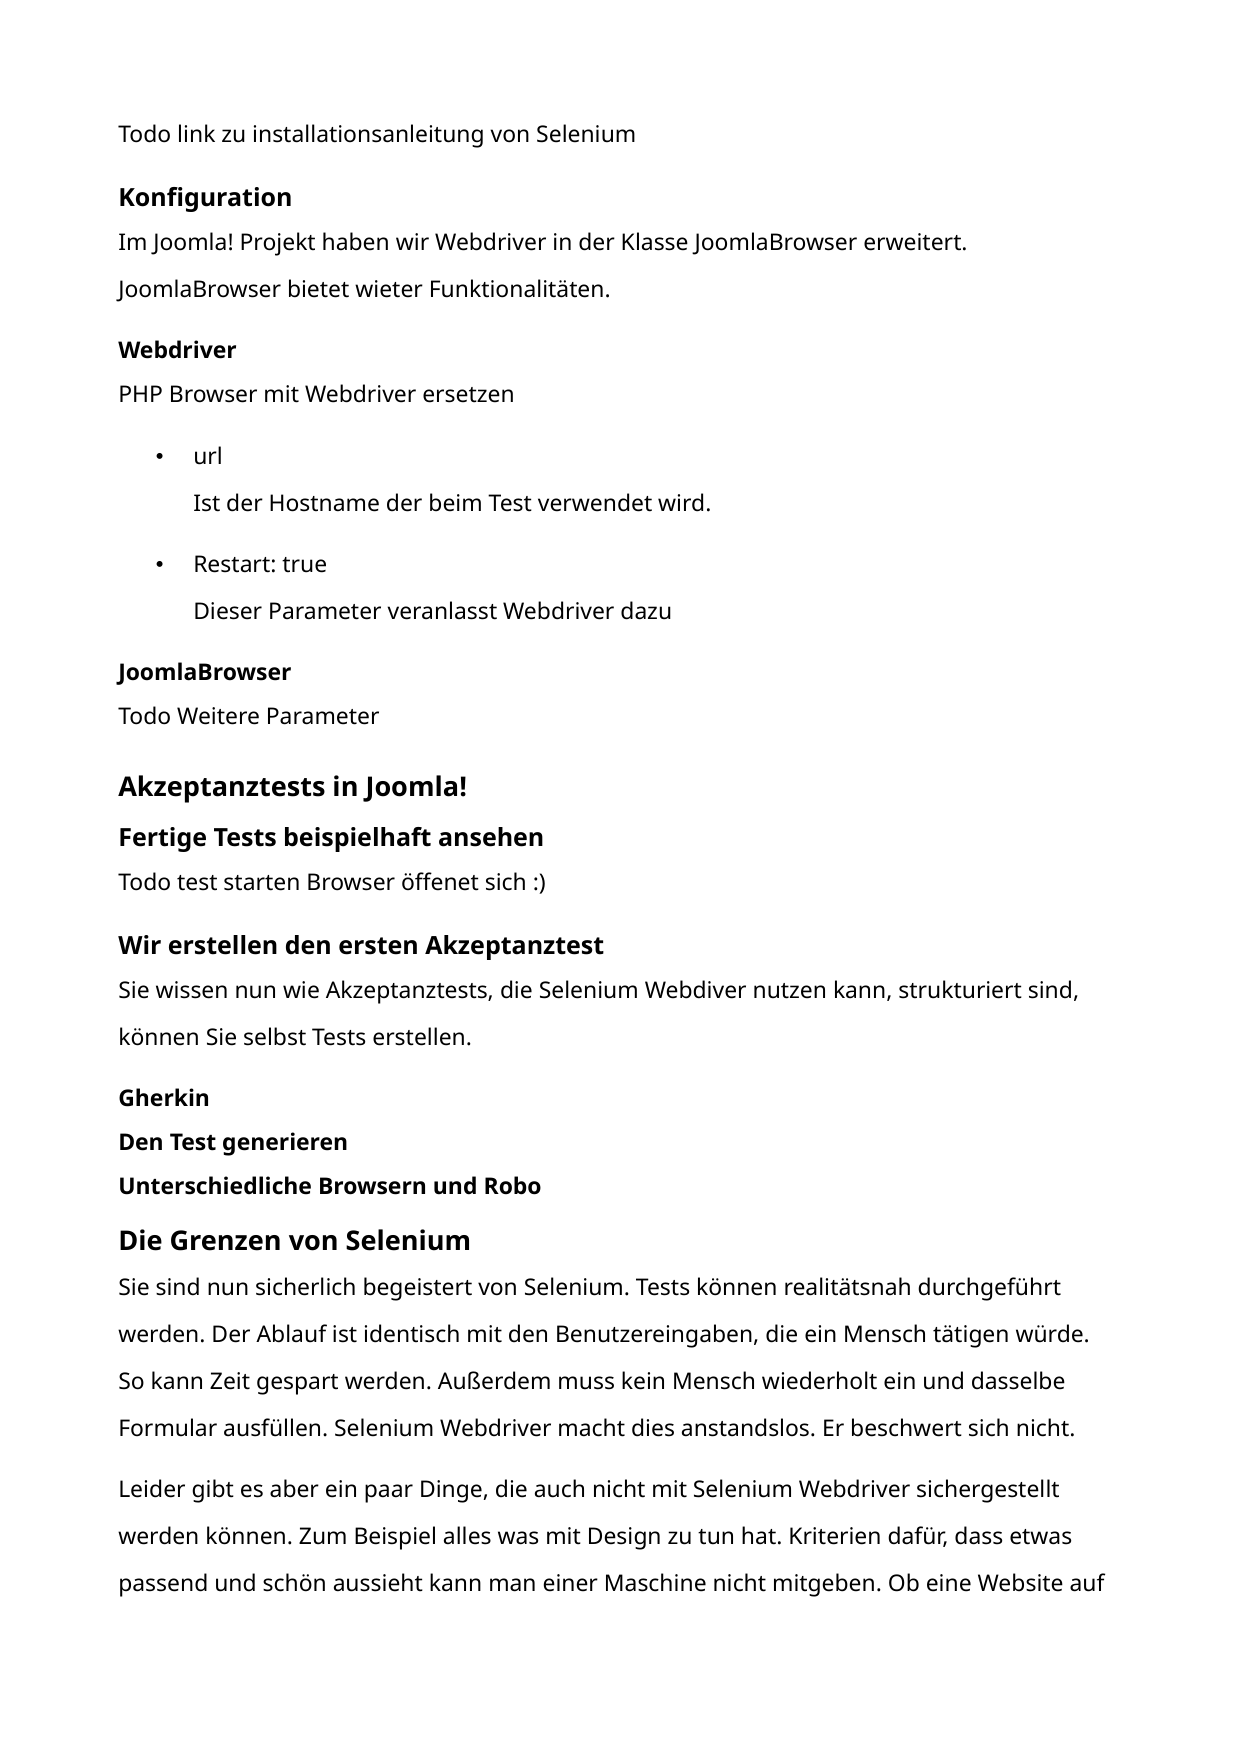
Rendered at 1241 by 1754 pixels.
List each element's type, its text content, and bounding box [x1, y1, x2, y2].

text Sie wissen nun wie Akzeptanztests, die Selenium Webdiver nutzen kann, strukturiert sind, können Sie selbst Tests erstellen. [118, 974, 1122, 1052]
subtitle Akzeptanztests in Joomla! [118, 768, 1122, 805]
subtitle Fertige Tests beispielhaft ansehen [118, 819, 1122, 853]
subtitle Konfiguration [118, 179, 1122, 214]
text Im Joomla! Projekt haben wir Webdriver in der Klasse JoomlaBrowser erweitert. JoomlaBrowser bietet wieter Funktionalitäten. [118, 226, 1122, 304]
subtitle Wir erstellen den ersten Akzeptanztest [118, 927, 1122, 961]
subtitle Webdriver [118, 334, 1122, 366]
subtitle Gherkin [118, 1082, 1122, 1113]
text PHP Browser mit Webdriver ersetzen [118, 378, 1122, 409]
text Todo Weitere Parameter [118, 700, 1122, 731]
text Sie sind nun sicherlich begeistert von Selenium. Tests können realitätsnah durchgeführt werden. Der Ablauf ist identisch mit den Benutzereingaben, die ein Mensch tätigen würde. So kann Zeit gespart werden. Außerdem muss kein Mensch wiederholt ein und dasselbe Formular ausfüllen. Selenium Webdriver macht dies anstandslos. Er beschwert sich nicht. [118, 1271, 1122, 1443]
subtitle Unterschiedliche Browsern und Robo [118, 1170, 1122, 1201]
subtitle Den Test generieren [118, 1126, 1122, 1157]
list Restart: true Dieser Parameter veranlasst Webdriver dazu [156, 548, 1122, 626]
text Todo test starten Browser öffenet sich :) [118, 866, 1122, 897]
text Leider gibt es aber ein paar Dinge, die auch nicht mit Selenium Webdriver sichergestellt werden können. Zum Beispiel alles was mit Design zu tun hat. Kriterien dafür, dass etwas passend und schön aussieht kann man einer Maschine nicht mitgeben. Ob eine Website auf [118, 1473, 1122, 1598]
subtitle Die Grenzen von Selenium [118, 1222, 1122, 1259]
subtitle JoomlaBrowser [118, 656, 1122, 688]
list url Ist der Hostname der beim Test verwendet wird. [156, 440, 1122, 518]
text Todo link zu installationsanleitung von Selenium [118, 118, 1122, 149]
